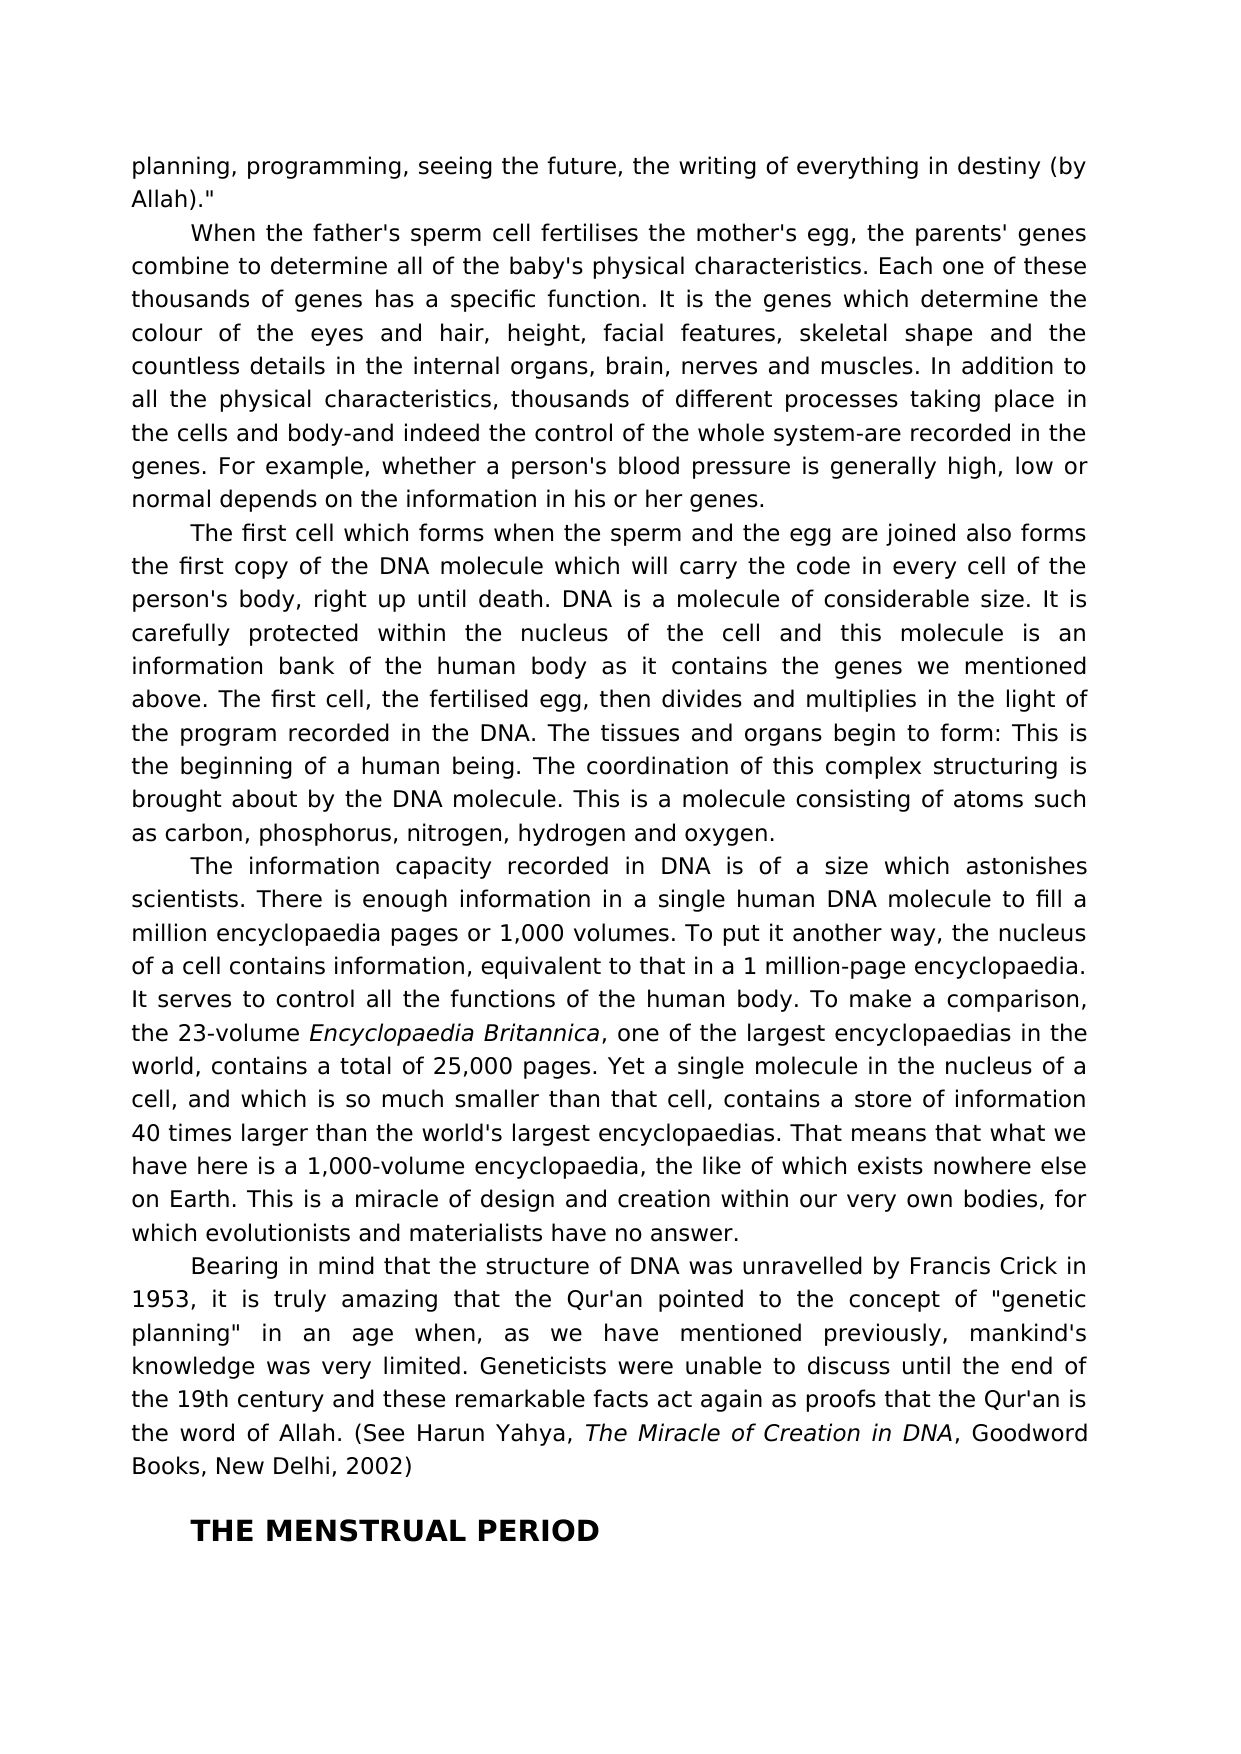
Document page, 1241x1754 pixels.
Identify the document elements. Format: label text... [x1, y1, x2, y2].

text The first cell which forms when the sperm and the egg are joined also forms the first copy of the DNA molecule which will carry the code in every cell of the person's body, right up until death. DNA is a molecule of considerable size. It is carefully protected within the nucleus of the cell and this molecule is an information bank of the human body as it contains the genes we mentioned above. The first cell, the fertilised egg, then divides and multiplies in the light of the program recorded in the DNA. The tissues and organs begin to form: This is the beginning of a human being. The coordination of this complex structuring is brought about by the DNA molecule. This is a molecule consisting of atoms such as carbon, phosphorus, nitrogen, hydrogen and oxygen. [131, 514, 1088, 848]
text planning, programming, seeing the future, the writing of everything in destiny (by Allah)." [131, 148, 1088, 214]
text The information capacity recorded in DNA is of a size which astonishes scientists. There is enough information in a single human DNA molecule to fill a million encyclopaedia pages or 1,000 volumes. To put it another way, the nucleus of a cell contains information, equivalent to that in a 1 million-page encyclopaedia. It serves to control all the functions of the human body. To make a comparison, the 23-volume Encyclopaedia Britannica, one of the largest encyclopaedias in the world, contains a total of 25,000 pages. Yet a single molecule in the nucleus of a cell, and which is so much smaller than that cell, contains a store of information 40 times larger than the world's largest encyclopaedias. That means that what we have here is a 1,000-volume encyclopaedia, the like of which exists nowhere else on Earth. This is a miracle of design and creation within our very own bodies, for which evolutionists and materialists have no answer. [131, 848, 1088, 1248]
text THE MENSTRUAL PERIOD [131, 1514, 1088, 1548]
text Bearing in mind that the structure of DNA was unravelled by Francis Crick in 1953, it is truly amazing that the Qur'an pointed to the concept of "genetic planning" in an age when, as we have mentioned previously, mankind's knowledge was very limited. Geneticists were unable to discuss until the end of the 19th century and these remarkable facts act again as proofs that the Qur'an is the word of Allah. (See Harun Yahya, The Miracle of Creation in DNA, Goodword Books, New Delhi, 2002) [131, 1248, 1088, 1481]
text When the father's sperm cell fertilises the mother's egg, the parents' genes combine to determine all of the baby's physical characteristics. Each one of these thousands of genes has a specific function. It is the genes which determine the colour of the eyes and hair, height, facial features, skeletal shape and the countless details in the internal organs, brain, nerves and muscles. In addition to all the physical characteristics, thousands of different processes taking place in the cells and body-and indeed the control of the whole system-are recorded in the genes. For example, whether a person's blood pressure is generally high, low or normal depends on the information in his or her genes. [131, 214, 1088, 514]
